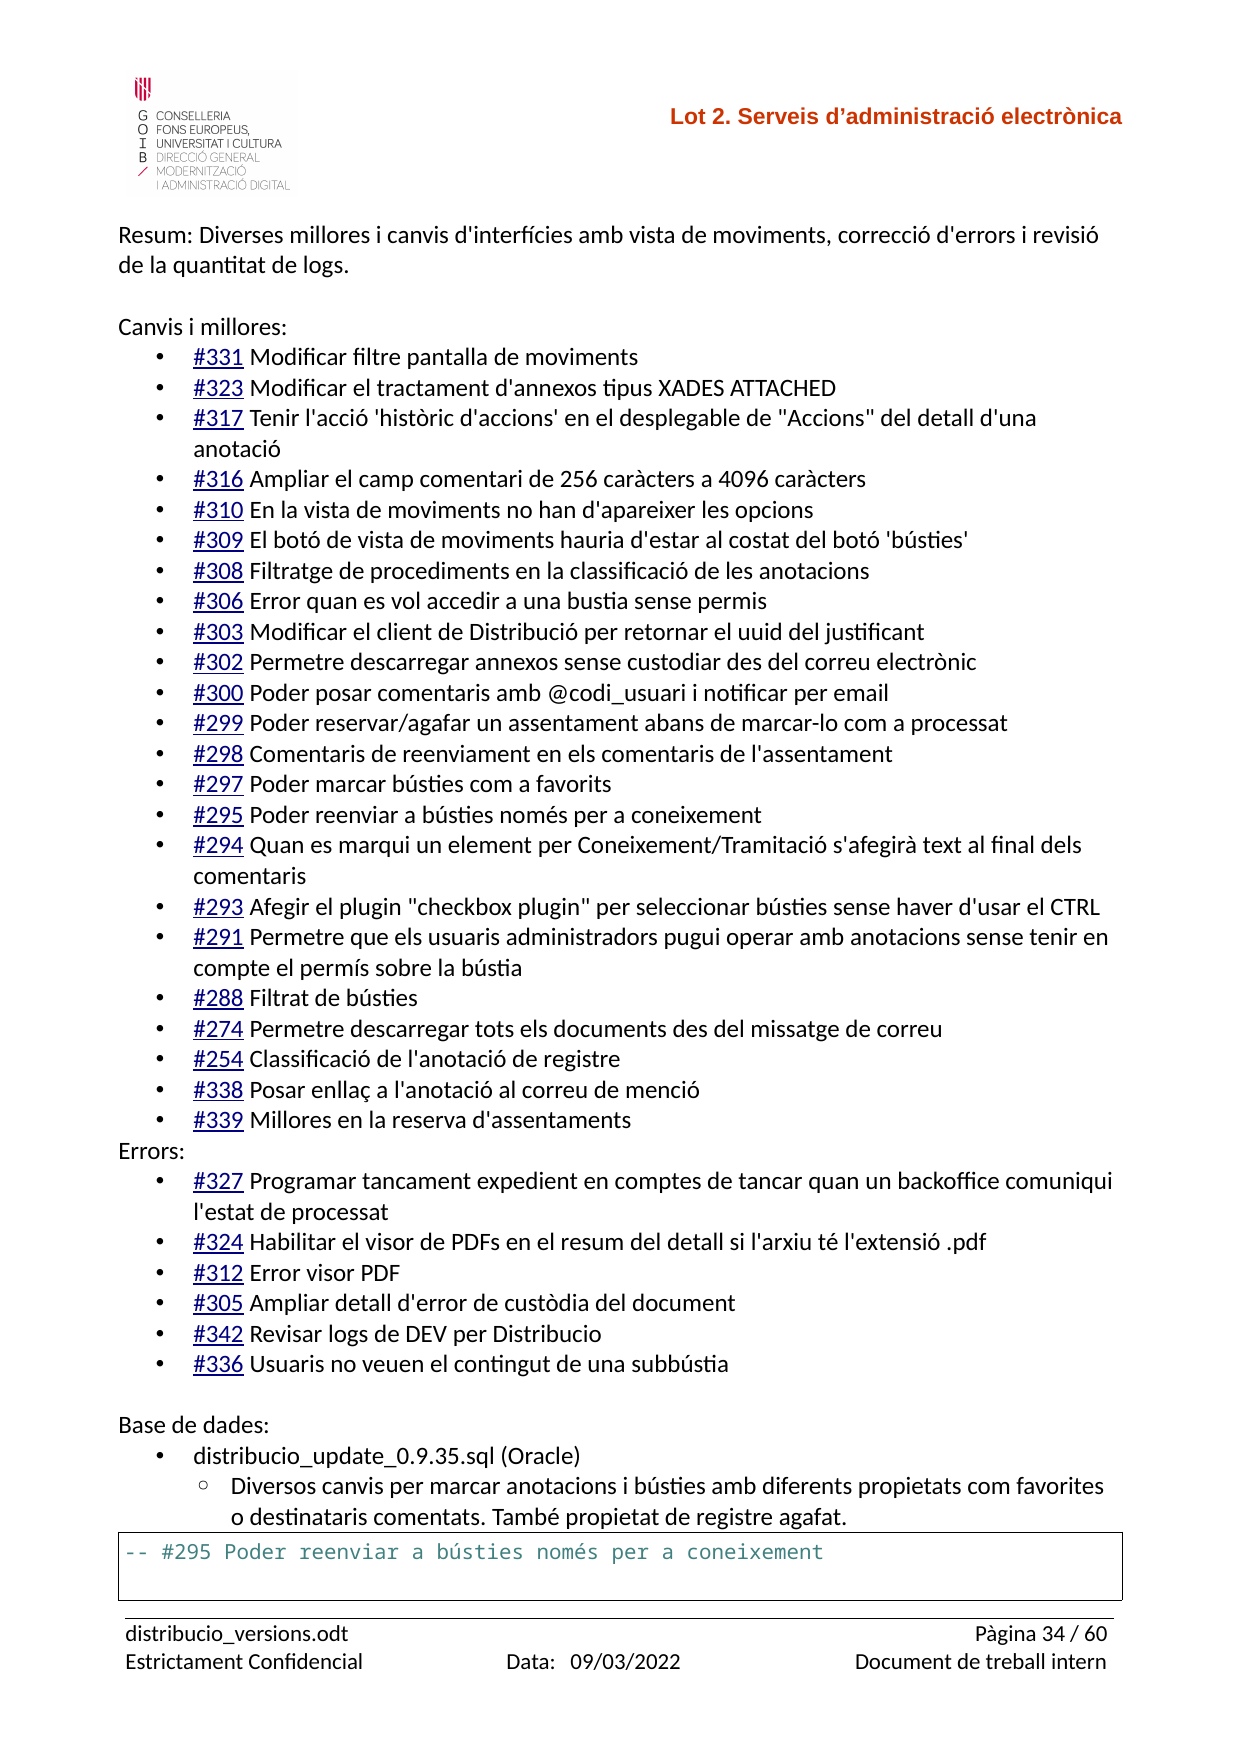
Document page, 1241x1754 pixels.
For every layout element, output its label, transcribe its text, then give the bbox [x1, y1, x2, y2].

list #298 Comentaris de reenviament en els comentaris de l'assentament [156, 738, 1122, 768]
list #305 Ampliar detall d'error de custòdia del document [156, 1287, 1122, 1318]
table_header -- #295 Poder reenviar a bústies només per a coneixement [119, 1533, 1122, 1600]
list #295 Poder reenviar a bústies només per a coneixement [156, 799, 1122, 829]
list #294 Quan es marqui un element per Coneixement/Tramitació s'afegirà text al final dels comentaris [156, 829, 1122, 891]
list #297 Poder marcar bústies com a favorits [156, 768, 1122, 799]
list #274 Permetre descarregar tots els documents des del missatge de correu [156, 1013, 1122, 1043]
list #291 Permetre que els usuaris administradors pugui operar amb anotacions sense tenir en compte el permís sobre la bústia [156, 921, 1122, 982]
list #323 Modificar el tractament d'annexos tipus XADES ATTACHED [156, 372, 1122, 402]
list #316 Ampliar el camp comentari de 256 caràcters a 4096 caràcters [156, 463, 1122, 494]
list #339 Millores en la reserva d'assentaments [156, 1104, 1122, 1135]
list #310 En la vista de moviments no han d'apareixer les opcions [156, 494, 1122, 524]
list #306 Error quan es vol accedir a una bustia sense permis [156, 585, 1122, 616]
list #327 Programar tancament expedient en comptes de tancar quan un backoffice comuniqui l'estat de processat [156, 1165, 1122, 1226]
picture [126, 70, 299, 197]
list #302 Permetre descarregar annexos sense custodiar des del correu electrònic [156, 646, 1122, 677]
list #293 Afegir el plugin "checkbox plugin" per seleccionar bústies sense haver d'usar el CTRL [156, 891, 1122, 921]
list Diversos canvis per marcar anotacions i bústies amb diferents propietats com favorites o destinataris comentats. També propietat de registre agafat. [193, 1471, 1122, 1532]
text Canvis i millores: [118, 311, 1122, 341]
text Base de dades: [118, 1409, 1122, 1440]
list #303 Modificar el client de Distribució per retornar el uuid del justificant [156, 616, 1122, 646]
text Resum: Diverses millores i canvis d'interfícies amb vista de moviments, correcció d'errors i revisió de la quantitat de logs. [118, 219, 1122, 280]
list #336 Usuaris no veuen el contingut de una subbústia [156, 1348, 1122, 1379]
list #288 Filtrat de bústies [156, 982, 1122, 1013]
list #338 Posar enllaç a l'anotació al correu de menció [156, 1074, 1122, 1104]
list #324 Habilitar el visor de PDFs en el resum del detall si l'arxiu té l'extensió .pdf [156, 1226, 1122, 1257]
list #331 Modificar filtre pantalla de moviments [156, 341, 1122, 372]
list #312 Error visor PDF [156, 1257, 1122, 1287]
list #317 Tenir l'acció 'històric d'accions' en el desplegable de "Accions" del detall d'una anotació [156, 402, 1122, 463]
list #309 El botó de vista de moviments hauria d'estar al costat del botó 'bústies' [156, 524, 1122, 555]
list #299 Poder reservar/agafar un assentament abans de marcar-lo com a processat [156, 707, 1122, 738]
list #254 Classificació de l'anotació de registre [156, 1043, 1122, 1074]
list #308 Filtratge de procediments en la classificació de les anotacions [156, 555, 1122, 585]
list #300 Poder posar comentaris amb @codi_usuari i notificar per email [156, 677, 1122, 707]
list #342 Revisar logs de DEV per Distribucio [156, 1318, 1122, 1348]
text Errors: [118, 1135, 1122, 1165]
list distribucio_update_0.9.35.sql (Oracle) [156, 1440, 1122, 1471]
